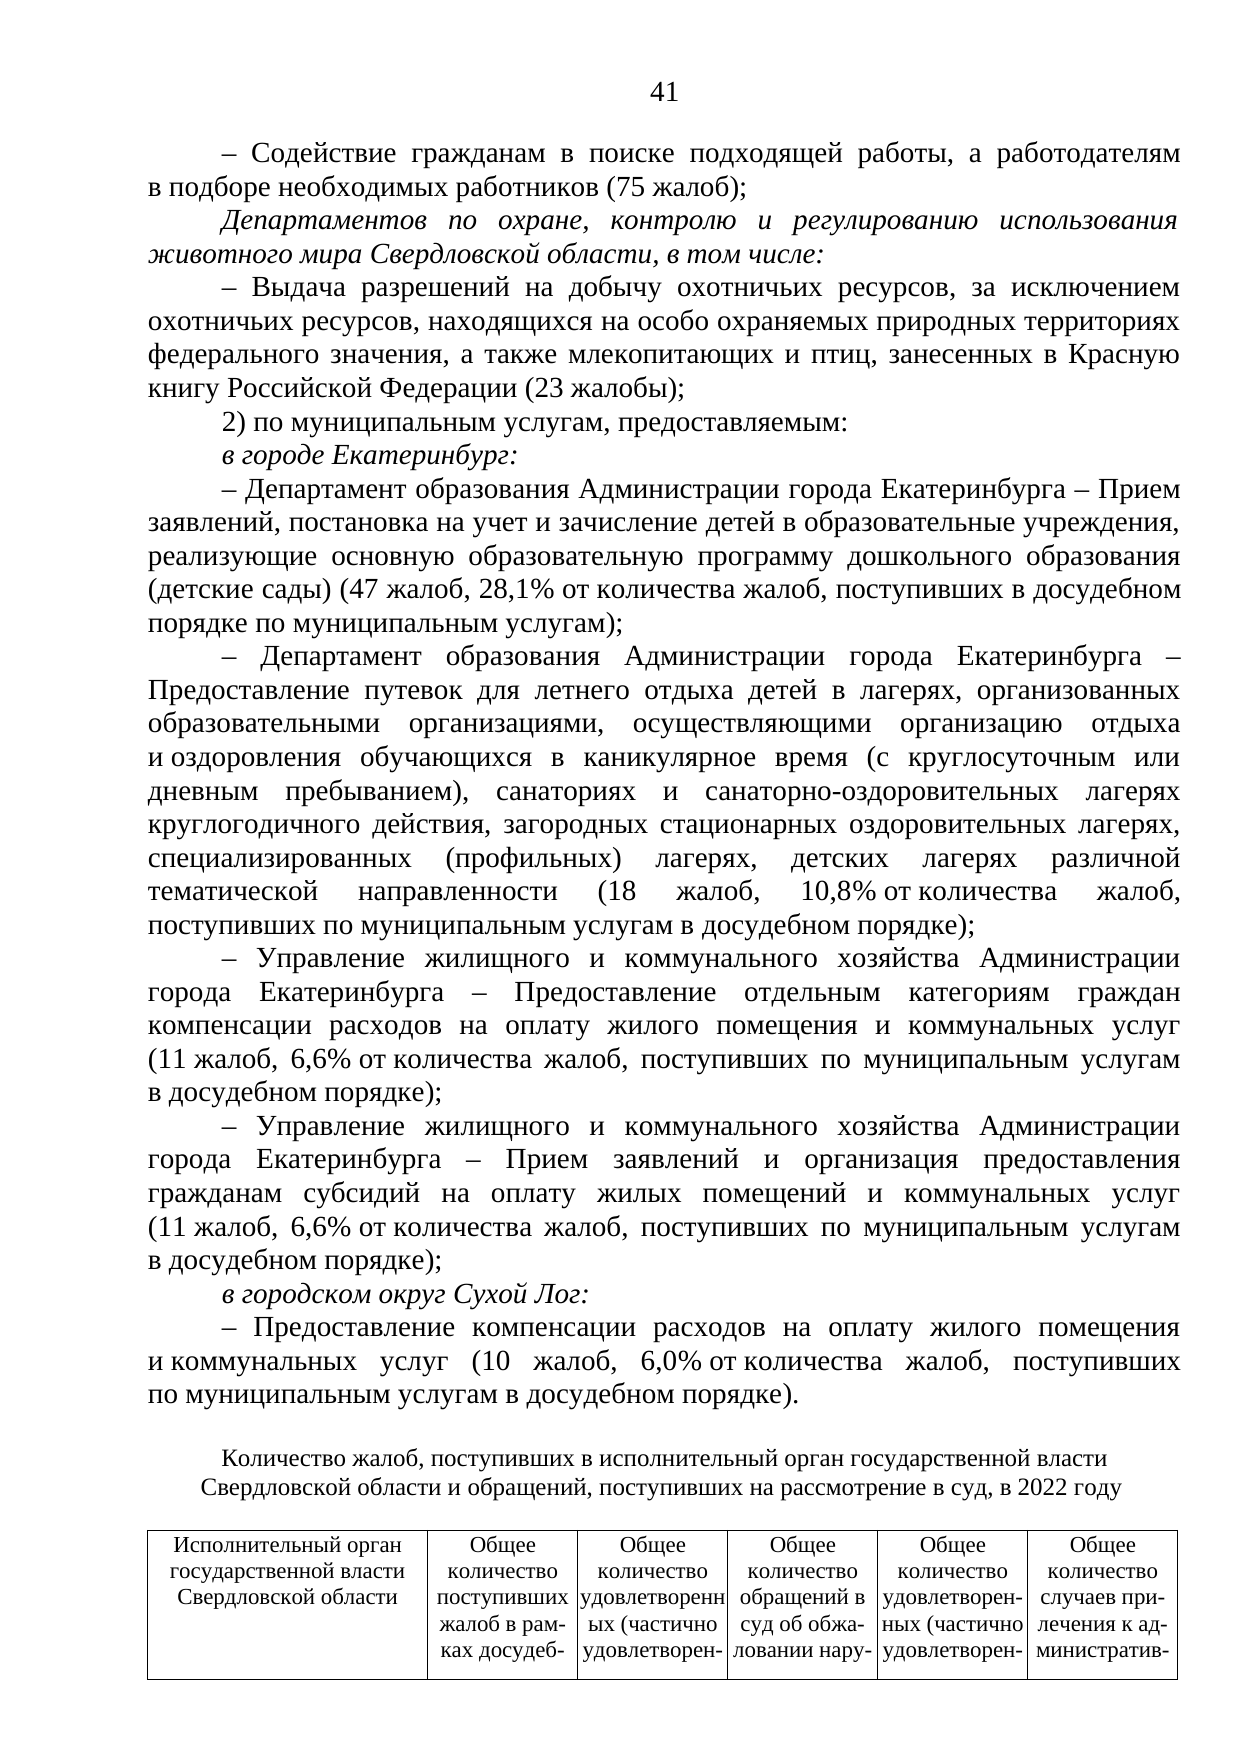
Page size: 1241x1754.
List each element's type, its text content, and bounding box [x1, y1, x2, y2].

text – Выдача разрешений на добычу охотничьих ресурсов, за исключением охотничьих ресурсов, находящихся на особо охраняемых природных территориях федерального значения, а также млекопитающих и птиц, занесенных в Красную книгу Российской Федерации (23 жалобы); [148, 269, 1181, 404]
text – Управление жилищного и коммунального хозяйства Администрации города Екатеринбурга – Прием заявлений и организация предоставления гражданам субсидий на оплату жилых помещений и коммунальных услуг (11 жалоб, 6,6% от количества жалоб, поступивших по муниципальным услугам в досудебном порядке); [148, 1108, 1181, 1276]
table_header Исполнительный орган государственной власти Свердловской области [148, 1531, 427, 1679]
text – Предоставление компенсации расходов на оплату жилого помещения и коммунальных услуг (10 жалоб, 6,0% от количества жалоб, поступивших по муниципальным услугам в досудебном порядке). [148, 1309, 1181, 1410]
text Департаментов по охране, контролю и регулированию использования животного мира Свердловской области, в том числе: [148, 202, 1181, 269]
text – Департамент образования Администрации города Екатеринбурга – Прием заявлений, постановка на учет и зачисление детей в образовательные учреждения, реализующие основную образовательную программу дошкольного образования (детские сады) (47 жалоб, 28,1% от количества жалоб, поступивших в досудебном порядке по муниципальным услугам); [148, 471, 1181, 638]
text в городе Екатеринбург: [148, 437, 1181, 471]
text в городском округ Сухой Лог: [148, 1276, 1181, 1309]
text 2) по муниципальным услугам, предоставляемым: [148, 404, 1181, 437]
table_header Общее количество удовлетворенных (частично удовлетворен- [578, 1531, 727, 1679]
table_header Общее количество случаев при-лечения к ад-министратив- [1028, 1531, 1177, 1679]
table_header Общее количество обращений в суд об обжа-ловании нару- [728, 1531, 877, 1679]
table_header Общее количество поступивших жалоб в рам-ках досудеб- [428, 1531, 577, 1679]
text – Управление жилищного и коммунального хозяйства Администрации города Екатеринбурга – Предоставление отдельным категориям граждан компенсации расходов на оплату жилого помещения и коммунальных услуг (11 жалоб, 6,6% от количества жалоб, поступивших по муниципальным услугам в досудебном порядке); [148, 940, 1181, 1108]
text Количество жалоб, поступивших в исполнительный орган государственной власти Свердловской области и обращений, поступивших на рассмотрение в суд, в 2022 году [148, 1443, 1181, 1501]
text – Содействие гражданам в поиске подходящей работы, а работодателям в подборе необходимых работников (75 жалоб); [148, 135, 1181, 202]
text – Департамент образования Администрации города Екатеринбурга – Предоставление путевок для летнего отдыха детей в лагерях, организованных образовательными организациями, осуществляющими организацию отдыха и оздоровления обучающихся в каникулярное время (с круглосуточным или дневным пребыванием), санаториях и санаторно-оздоровительных лагерях круглогодичного действия, загородных стационарных оздоровительных лагерях, специализированных (профильных) лагерях, детских лагерях различной тематической направленности (18 жалоб, 10,8% от количества жалоб, поступивших по муниципальным услугам в досудебном порядке); [148, 638, 1181, 940]
table_header Общее количество удовлетворен-ных (частично удовлетворен- [878, 1531, 1027, 1679]
